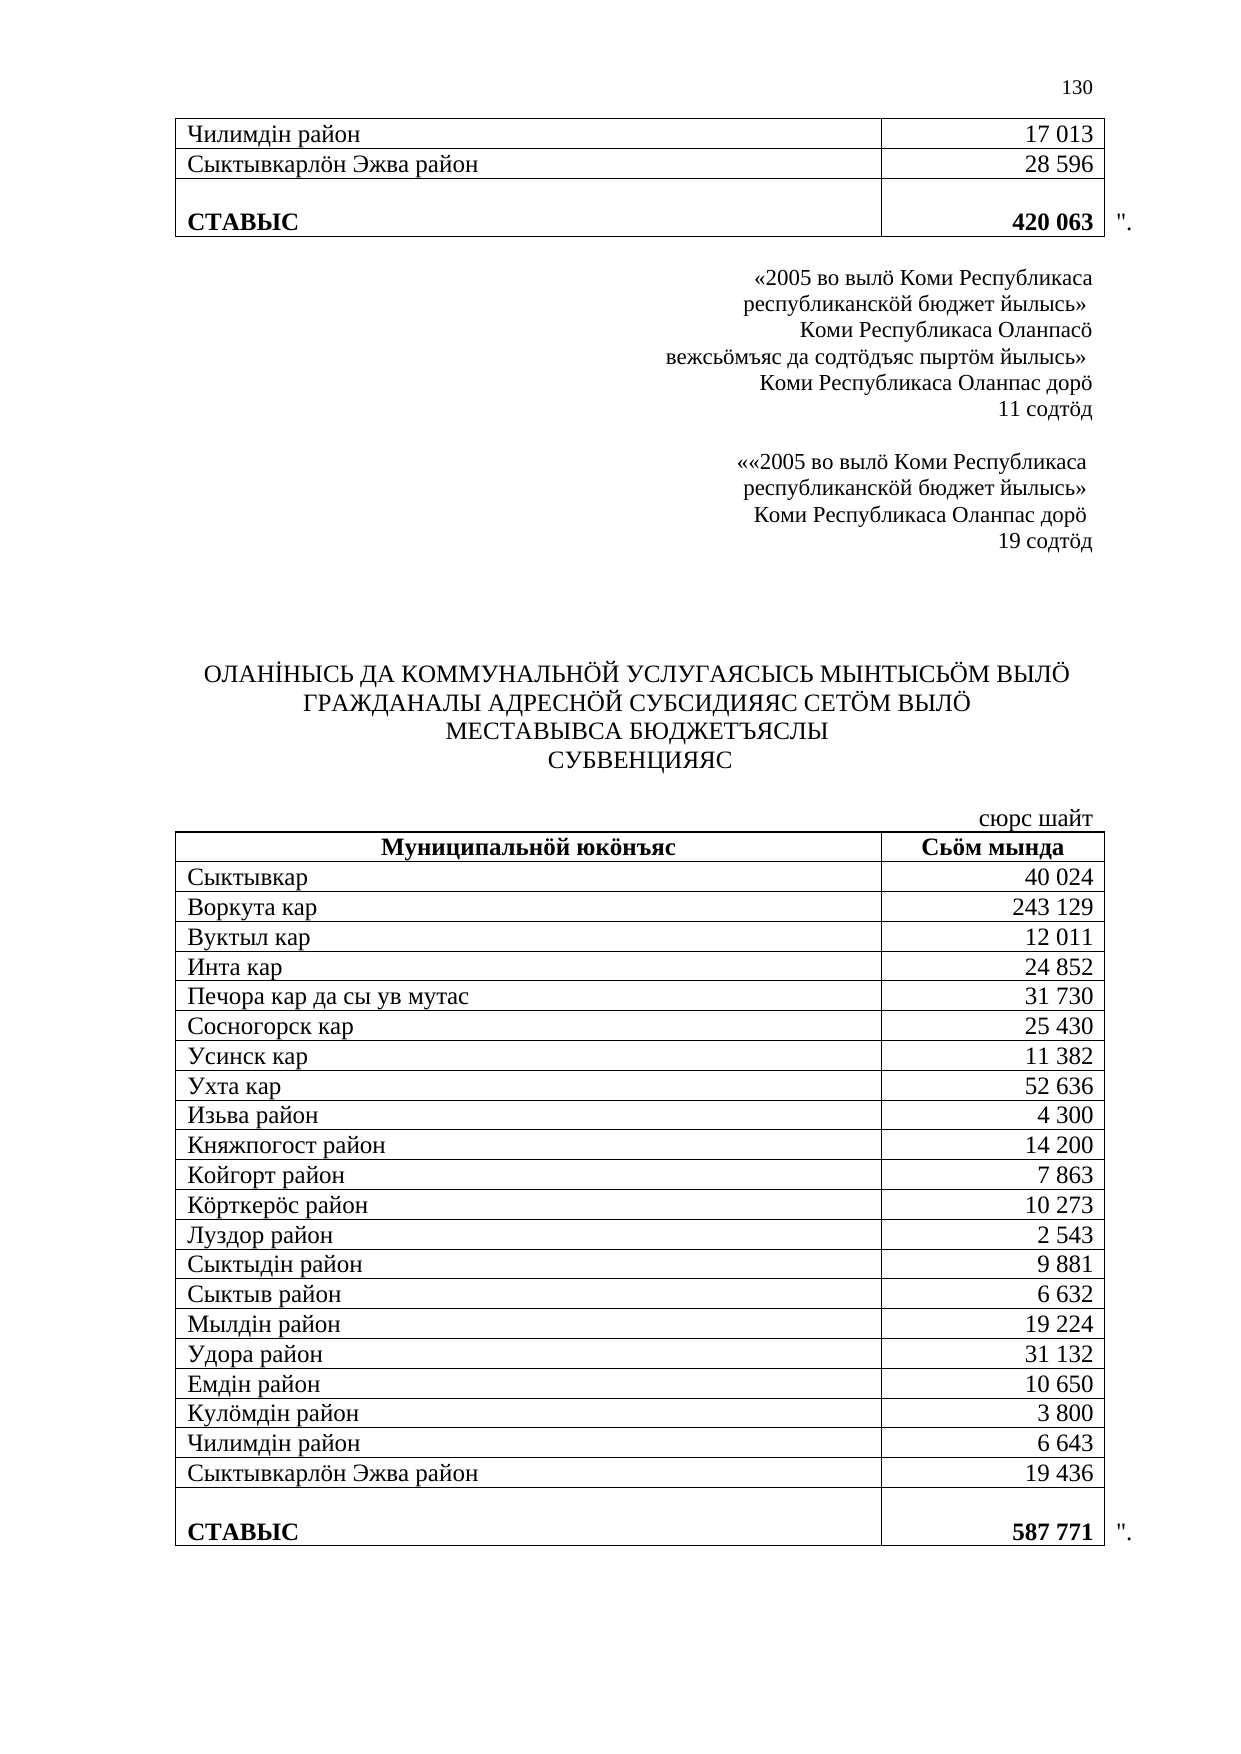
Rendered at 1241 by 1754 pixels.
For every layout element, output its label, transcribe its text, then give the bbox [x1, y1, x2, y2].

table_cell 19 436 [882, 1458, 1104, 1487]
text республиканскöй бюджет йылысь» [187, 290, 1093, 316]
text вежсьöмъяс да содтöдъяс пыртöм йылысь» [187, 343, 1093, 369]
text 19 содтöд [187, 527, 1093, 553]
table_cell [1105, 1189, 1148, 1219]
table_cell Сыктыв район [176, 1279, 881, 1308]
table_cell Койгорт район [176, 1160, 881, 1189]
table_cell Сыктывкарлöн Эжва район [176, 1458, 881, 1487]
table_cell 2 543 [882, 1220, 1104, 1248]
table_cell Инта кар [176, 952, 881, 980]
table_cell Луздор район [176, 1220, 881, 1248]
table_cell Кöрткерöс район [176, 1190, 881, 1219]
table_cell 7 863 [882, 1160, 1104, 1189]
table_header Муниципальнöй юкöнъяс [176, 833, 881, 861]
table_cell Воркута кар [176, 892, 881, 921]
table_cell Сыктыдiн район [176, 1250, 881, 1278]
table_cell Печора кар да сы ув мутас [176, 981, 881, 1010]
table_cell Вуктыл кар [176, 922, 881, 951]
table_cell [1105, 1457, 1148, 1487]
table_cell [1105, 951, 1148, 980]
table_cell 10 273 [882, 1190, 1104, 1219]
table_cell [1105, 1278, 1148, 1308]
table_cell Ухта кар [176, 1071, 881, 1099]
table_cell Изьва район [176, 1101, 881, 1129]
table_cell [1105, 1159, 1148, 1189]
text республиканскöй бюджет йылысь» [187, 474, 1093, 501]
table_cell 31 132 [882, 1339, 1104, 1368]
table_cell Сосногорск кар [176, 1011, 881, 1040]
text Коми Республикаса Оланпас дорö [187, 369, 1093, 395]
table_cell Чилимдiн район [176, 119, 881, 148]
table_cell 11 382 [882, 1041, 1104, 1070]
table_cell 14 200 [882, 1130, 1104, 1159]
text ОЛАНİНЫСЬ ДА КОММУНАЛЬНÖЙ УСЛУГАЯСЫСЬ МЫНТЫСЬÖМ ВЫЛÖ [187, 659, 1093, 688]
table_cell 420 063 [882, 179, 1104, 236]
table_cell [1105, 1129, 1148, 1159]
table_cell 28 596 [882, 149, 1104, 178]
table_cell [1105, 118, 1148, 148]
table_cell 6 632 [882, 1279, 1104, 1308]
table_cell Сыктывкар [176, 862, 881, 891]
table_cell Чилимдiн район [176, 1428, 881, 1457]
table_cell 243 129 [882, 892, 1104, 921]
table_cell Кулöмдiн район [176, 1399, 881, 1427]
text СУБВЕНЦИЯЯС [187, 745, 1093, 774]
text сюрс шайт [187, 803, 1093, 831]
text Коми Республикаса Оланпасö [187, 316, 1093, 343]
table_cell 3 800 [882, 1399, 1104, 1427]
table_cell [1105, 1070, 1148, 1099]
table_cell [1105, 1308, 1148, 1338]
table_cell ". [1105, 178, 1148, 236]
table_cell [1105, 1100, 1148, 1129]
table_cell [1105, 1338, 1148, 1368]
table_cell [1105, 980, 1148, 1010]
table_cell 17 013 [882, 119, 1104, 148]
table_cell [1105, 921, 1148, 951]
table_cell [1105, 1010, 1148, 1040]
table_cell 25 430 [882, 1011, 1104, 1040]
table_cell 52 636 [882, 1071, 1104, 1099]
table_cell 12 011 [882, 922, 1104, 951]
text «2005 во вылö Коми Республикаса [187, 264, 1093, 290]
table_cell 31 730 [882, 981, 1104, 1010]
table_header Сьöм мында [882, 833, 1104, 861]
table_cell Удора район [176, 1339, 881, 1368]
table_cell [1105, 1368, 1148, 1397]
table_cell 9 881 [882, 1250, 1104, 1278]
table_cell [1105, 891, 1148, 921]
table_cell СТАВЫС [176, 179, 881, 236]
table_cell 40 024 [882, 862, 1104, 891]
table_cell [1105, 1219, 1148, 1248]
table_cell СТАВЫС [176, 1488, 881, 1545]
table_cell ". [1105, 1487, 1148, 1545]
table_cell Емдiн район [176, 1369, 881, 1397]
table_cell [1105, 1398, 1148, 1427]
table_cell [1105, 1040, 1148, 1070]
table_cell 4 300 [882, 1101, 1104, 1129]
table_cell Сыктывкарлöн Эжва район [176, 149, 881, 178]
table_cell Мылдiн район [176, 1309, 881, 1338]
table_header [1105, 831, 1148, 861]
text ГРАЖДАНАЛЫ АДРЕСНÖЙ СУБСИДИЯЯС СЕТÖМ ВЫЛÖ [187, 688, 1093, 716]
table_cell Княжпогост район [176, 1130, 881, 1159]
table_cell [1105, 1249, 1148, 1278]
text 11 содтöд [187, 395, 1093, 422]
text ««2005 во вылö Коми Республикаса [187, 448, 1093, 474]
table_cell 10 650 [882, 1369, 1104, 1397]
table_cell 6 643 [882, 1428, 1104, 1457]
table_cell [1105, 1427, 1148, 1457]
text МЕСТАВЫВСА БЮДЖЕТЪЯСЛЫ [187, 716, 1093, 745]
table_cell 587 771 [882, 1488, 1104, 1545]
table_cell [1105, 148, 1148, 178]
table_cell 24 852 [882, 952, 1104, 980]
table_cell [1105, 861, 1148, 891]
table_cell Усинск кар [176, 1041, 881, 1070]
table_cell 19 224 [882, 1309, 1104, 1338]
text Коми Республикаса Оланпас дорö [187, 501, 1093, 527]
